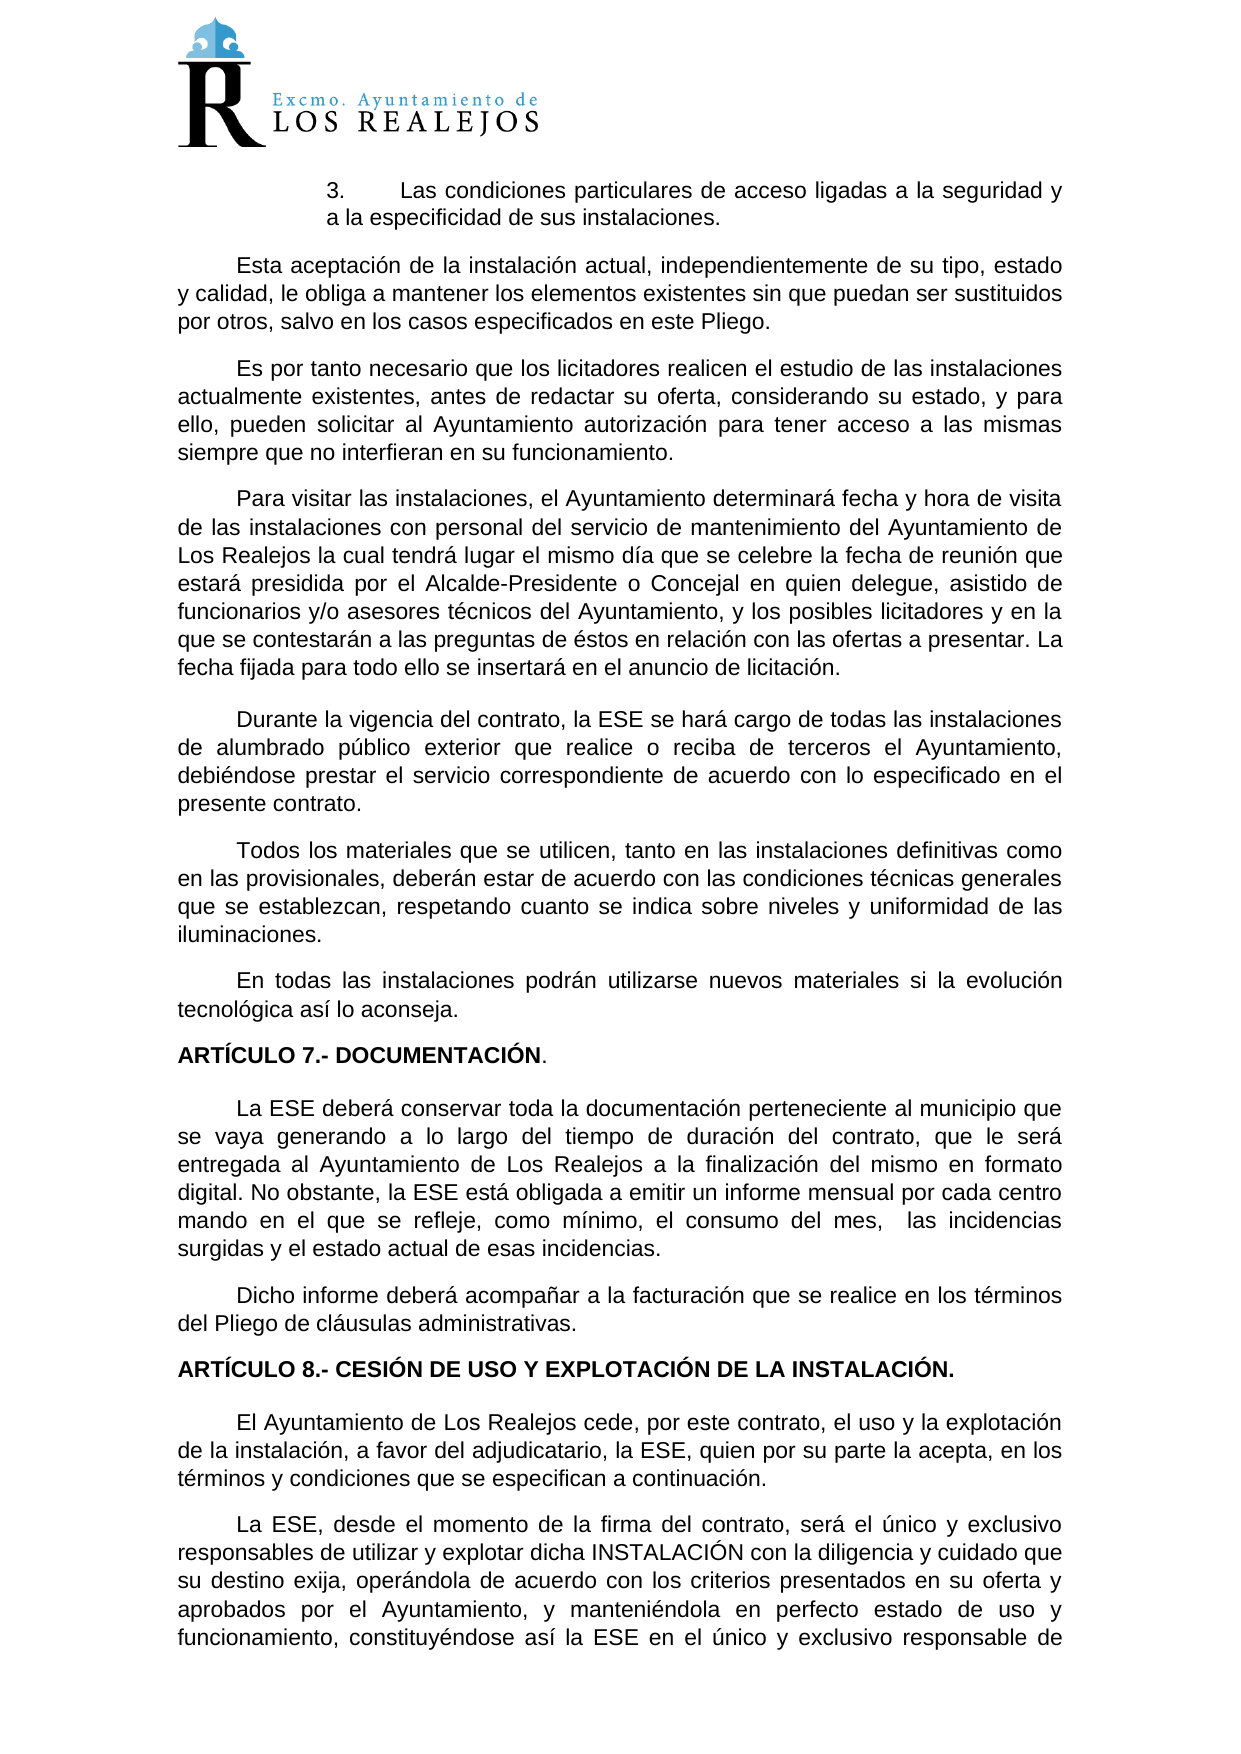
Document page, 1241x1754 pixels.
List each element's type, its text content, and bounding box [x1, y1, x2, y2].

text El Ayuntamiento de Los Realejos cede, por este contrato, el uso y la explotación de la instalación, a favor del adjudicatario, la ESE, quien por su parte la acepta, en los términos y condiciones que se especifican a continuación. [177, 1408, 1063, 1491]
text Para visitar las instalaciones, el Ayuntamiento determinará fecha y hora de visita de las instalaciones con personal del servicio de mantenimiento del Ayuntamiento de Los Realejos la cual tendrá lugar el mismo día que se celebre la fecha de reunión que estará presidida por el Alcalde-Presidente o Concejal en quien delegue, asistido de funcionarios y/o asesores técnicos del Ayuntamiento, y los posibles licitadores y en la que se contestarán a las preguntas de éstos en relación con las ofertas a presentar. La fecha fijada para todo ello se insertará en el anuncio de licitación. [177, 485, 1063, 680]
text ARTÍCULO 7.- DOCUMENTACIÓN. [177, 1042, 1063, 1068]
text La ESE deberá conservar toda la documentación perteneciente al municipio que se vaya generando a lo largo del tiempo de duración del contrato, que le será entregada al Ayuntamiento de Los Realejos a la finalización del mismo en formato digital. No obstante, la ESE está obligada a emitir un informe mensual por cada centro mando en el que se refleje, como mínimo, el consumo del mes, las incidencias surgidas y el estado actual de esas incidencias. [177, 1094, 1063, 1261]
text En todas las instalaciones podrán utilizarse nuevos materiales si la evolución tecnológica así lo aconseja. [177, 967, 1063, 1022]
list Las condiciones particulares de acceso ligadas a la seguridad y a la especificidad de sus instalaciones. [326, 177, 1063, 230]
text Todos los materiales que se utilicen, tanto en las instalaciones definitivas como en las provisionales, deberán estar de acuerdo con las condiciones técnicas generales que se establezcan, respetando cuanto se indica sobre niveles y uniformidad de las iluminaciones. [177, 837, 1063, 947]
text La ESE, desde el momento de la firma del contrato, será el único y exclusivo responsables de utilizar y explotar dicha INSTALACIÓN con la diligencia y cuidado que su destino exija, operándola de acuerdo con los criterios presentados en su oferta y aprobados por el Ayuntamiento, y manteniéndola en perfecto estado de uso y funcionamiento, constituyéndose así la ESE en el único y exclusivo responsable de [177, 1511, 1063, 1650]
text Es por tanto necesario que los licitadores realicen el estudio de las instalaciones actualmente existentes, antes de redactar su oferta, considerando su estado, y para ello, pueden solicitar al Ayuntamiento autorización para tener acceso a las mismas siempre que no interfieran en su funcionamiento. [177, 354, 1063, 465]
text Esta aceptación de la instalación actual, independientemente de su tipo, estado y calidad, le obliga a mantener los elementos existentes sin que puedan ser sustituidos por otros, salvo en los casos especificados en este Pliego. [177, 252, 1063, 334]
text Durante la vigencia del contrato, la ESE se hará cargo de todas las instalaciones de alumbrado público exterior que realice o reciba de terceros el Ayuntamiento, debiéndose prestar el servicio correspondiente de acuerdo con lo especificado en el presente contrato. [177, 701, 1063, 817]
text Dicho informe deberá acompañar a la facturación que se realice en los términos del Pliego de cláusulas administrativas. [177, 1282, 1063, 1336]
text ARTÍCULO 8.- CESIÓN DE USO Y EXPLOTACIÓN DE LA INSTALACIÓN. [177, 1356, 1063, 1382]
